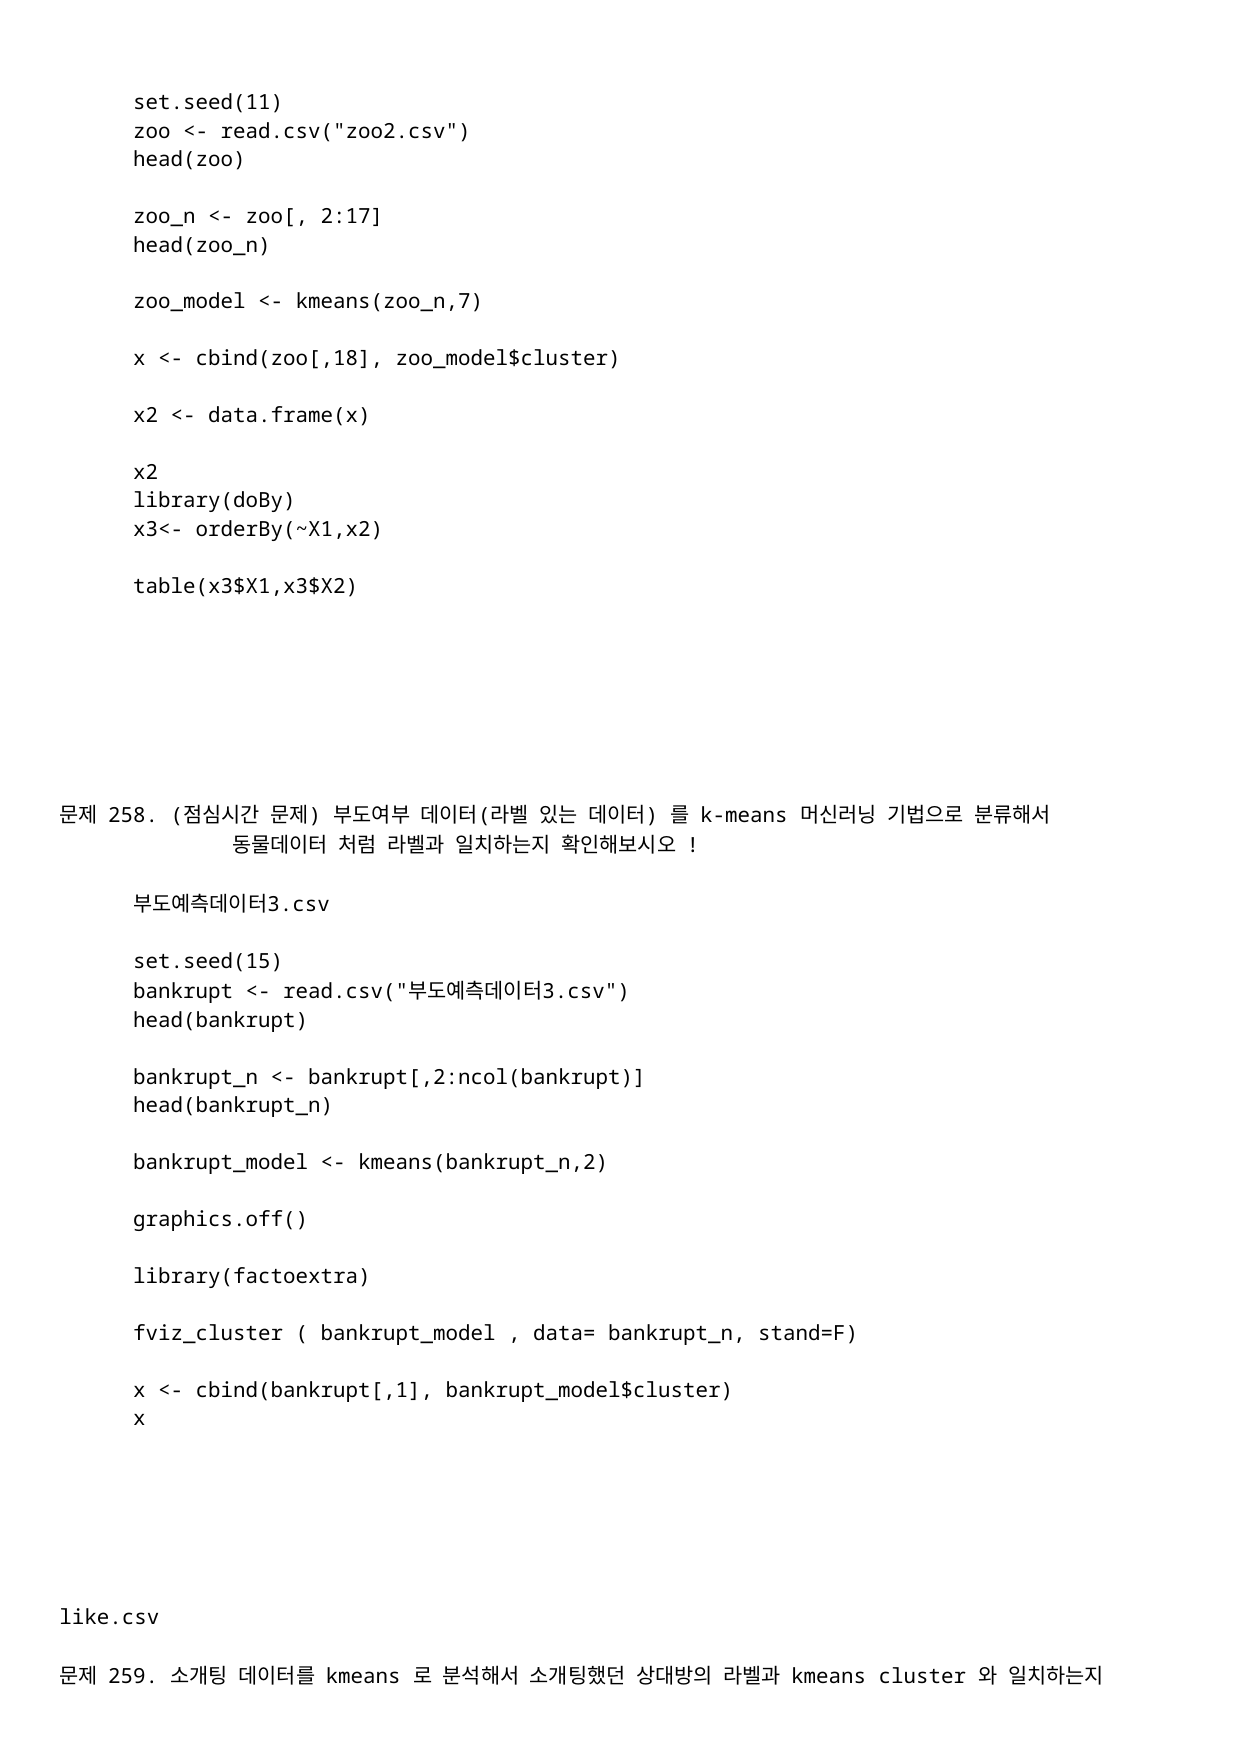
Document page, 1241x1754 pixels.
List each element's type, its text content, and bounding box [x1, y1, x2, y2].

text bankrupt_n <- bankrupt[,2:ncol(bankrupt)] [59, 1062, 1181, 1090]
text x [59, 1403, 1181, 1432]
text zoo_n <- zoo[, 2:17] [59, 201, 1181, 230]
text graphics.off() [59, 1204, 1181, 1232]
text x3<- orderBy(~X1,x2) [59, 514, 1181, 542]
text set.seed(15) [59, 946, 1181, 975]
text x2 <- data.frame(x) [59, 400, 1181, 429]
text head(zoo) [59, 144, 1181, 173]
text zoo_model <- kmeans(zoo_n,7) [59, 287, 1181, 315]
text set.seed(11) [59, 87, 1181, 116]
text 동물데이터 처럼 라벨과 일치하는지 확인해보시오 ! [59, 829, 1181, 859]
text x <- cbind(bankrupt[,1], bankrupt_model$cluster) [59, 1375, 1181, 1403]
text x2 [59, 457, 1181, 486]
text head(zoo_n) [59, 230, 1181, 258]
text head(bankrupt_n) [59, 1090, 1181, 1119]
text library(doBy) [59, 486, 1181, 514]
text zoo <- read.csv("zoo2.csv") [59, 116, 1181, 144]
text 문제 258. (점심시간 문제) 부도여부 데이터(라벨 있는 데이터) 를 k-means 머신러닝 기법으로 분류해서 [59, 798, 1181, 829]
text 문제 259. 소개팅 데이터를 kmeans 로 분석해서 소개팅했던 상대방의 라벨과 kmeans cluster 와 일치하는지 [59, 1659, 1181, 1689]
text bankrupt <- read.csv("부도예측데이터3.csv") [59, 975, 1181, 1005]
text head(bankrupt) [59, 1005, 1181, 1033]
text fviz_cluster ( bankrupt_model , data= bankrupt_n, stand=F) [59, 1318, 1181, 1346]
text 부도예측데이터3.csv [59, 887, 1181, 918]
text like.csv [59, 1602, 1181, 1631]
text table(x3$X1,x3$X2) [59, 571, 1181, 599]
text library(factoextra) [59, 1261, 1181, 1289]
text bankrupt_model <- kmeans(bankrupt_n,2) [59, 1147, 1181, 1176]
text x <- cbind(zoo[,18], zoo_model$cluster) [59, 343, 1181, 372]
